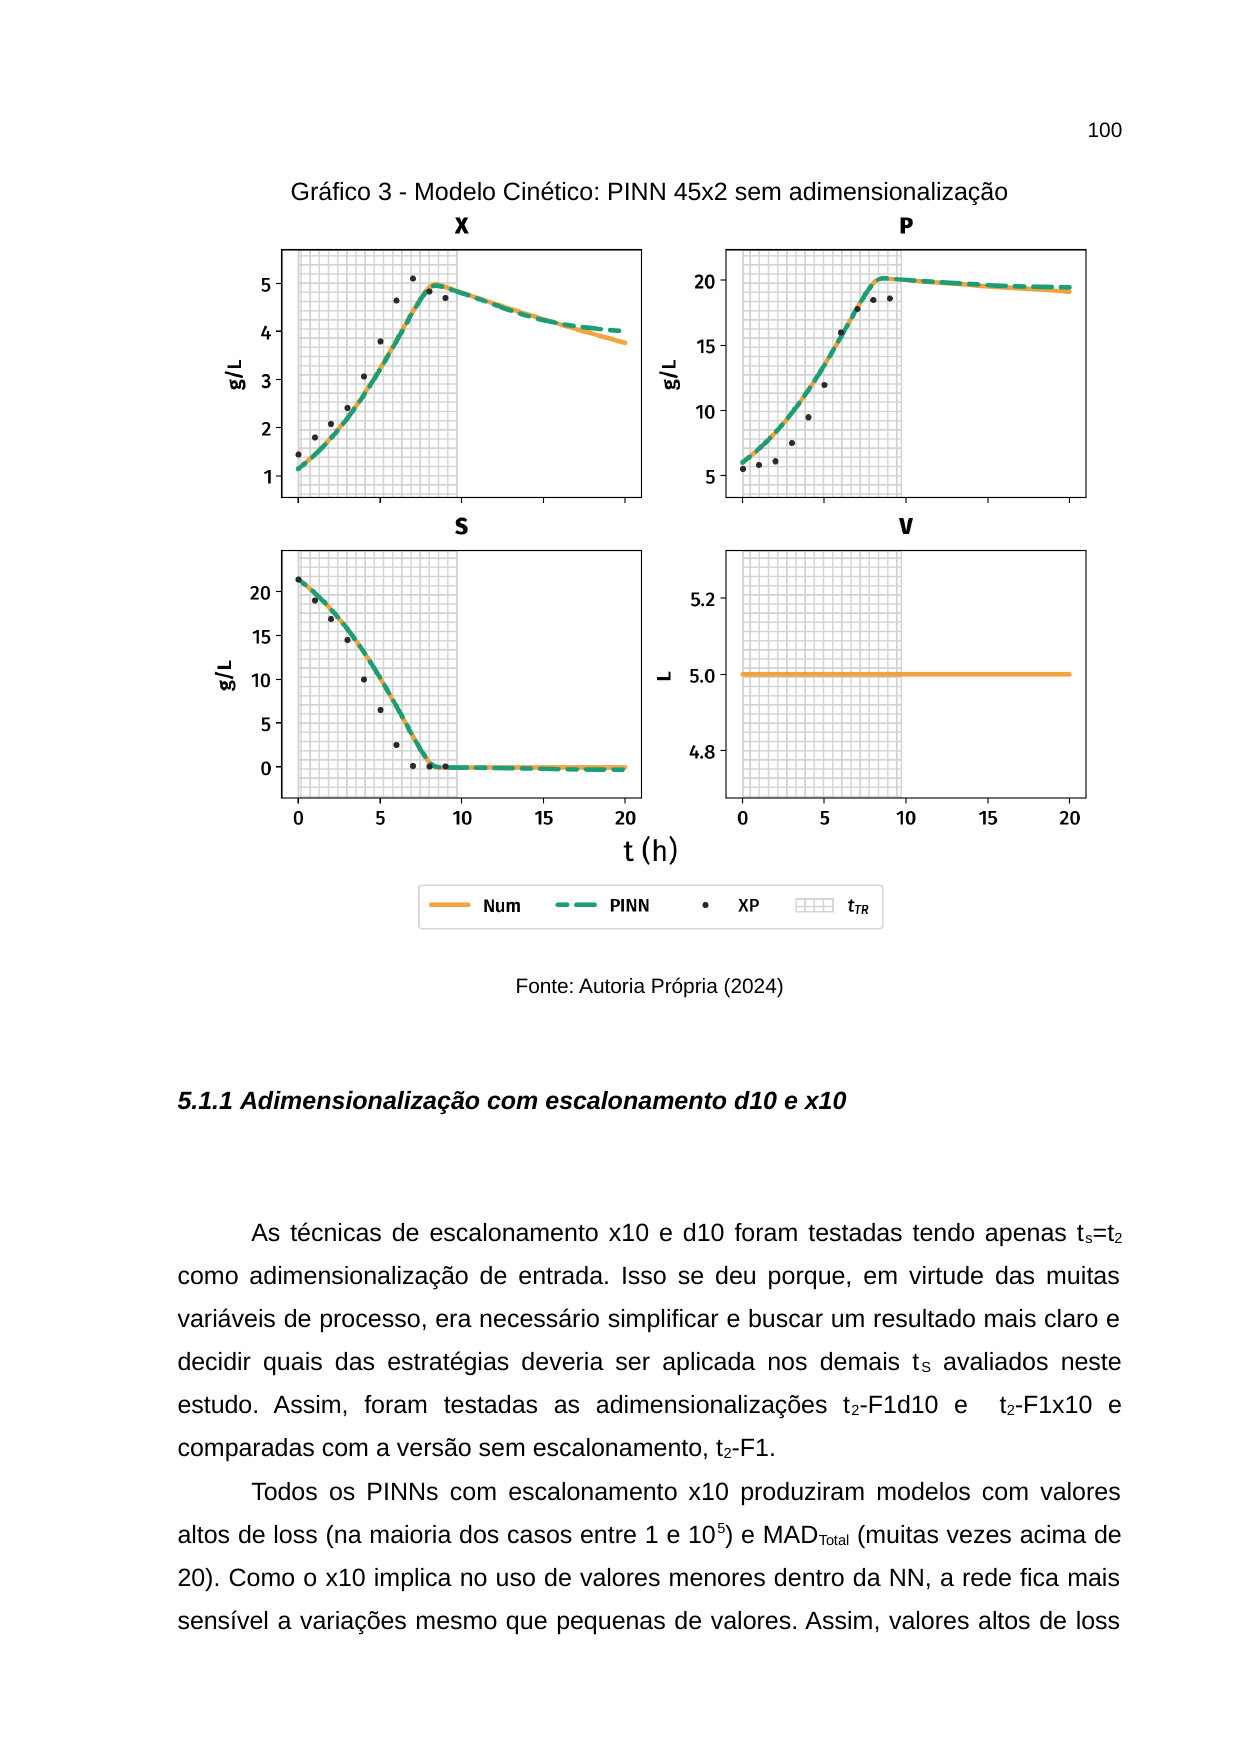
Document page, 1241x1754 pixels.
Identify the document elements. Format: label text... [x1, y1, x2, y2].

subtitle Adimensionalização com escalonamento d10 e x10 [177, 1086, 1122, 1115]
text Todos os PINNs com escalonamento x10 produziram modelos com valores altos de loss (na maioria dos casos entre 1 e 105) e MADTotal (muitas vezes acima de 20). Como o x10 implica no uso de valores menores dentro da NN, a rede fica mais sensível a variações mesmo que pequenas de valores. Assim, valores altos de loss [177, 1477, 1122, 1635]
text Fonte: Autoria Própria (2024) [177, 974, 1122, 998]
text As técnicas de escalonamento x10 e d10 foram testadas tendo apenas ts=t2 como adimensionalização de entrada. Isso se deu porque, em virtude das muitas variáveis de processo, era necessário simplificar e buscar um resultado mais claro e decidir quais das estratégias deveria ser aplicada nos demais tS avaliados neste estudo. Assim, foram testadas as adimensionalizações t2-F1d10 e t2-F1x10 e comparadas com a versão sem escalonamento, t2-F1. [177, 1218, 1122, 1462]
picture [177, 205, 1123, 945]
text Gráfico 3 - Modelo Cinético: PINN 45x2 sem adimensionalização [177, 177, 1122, 205]
